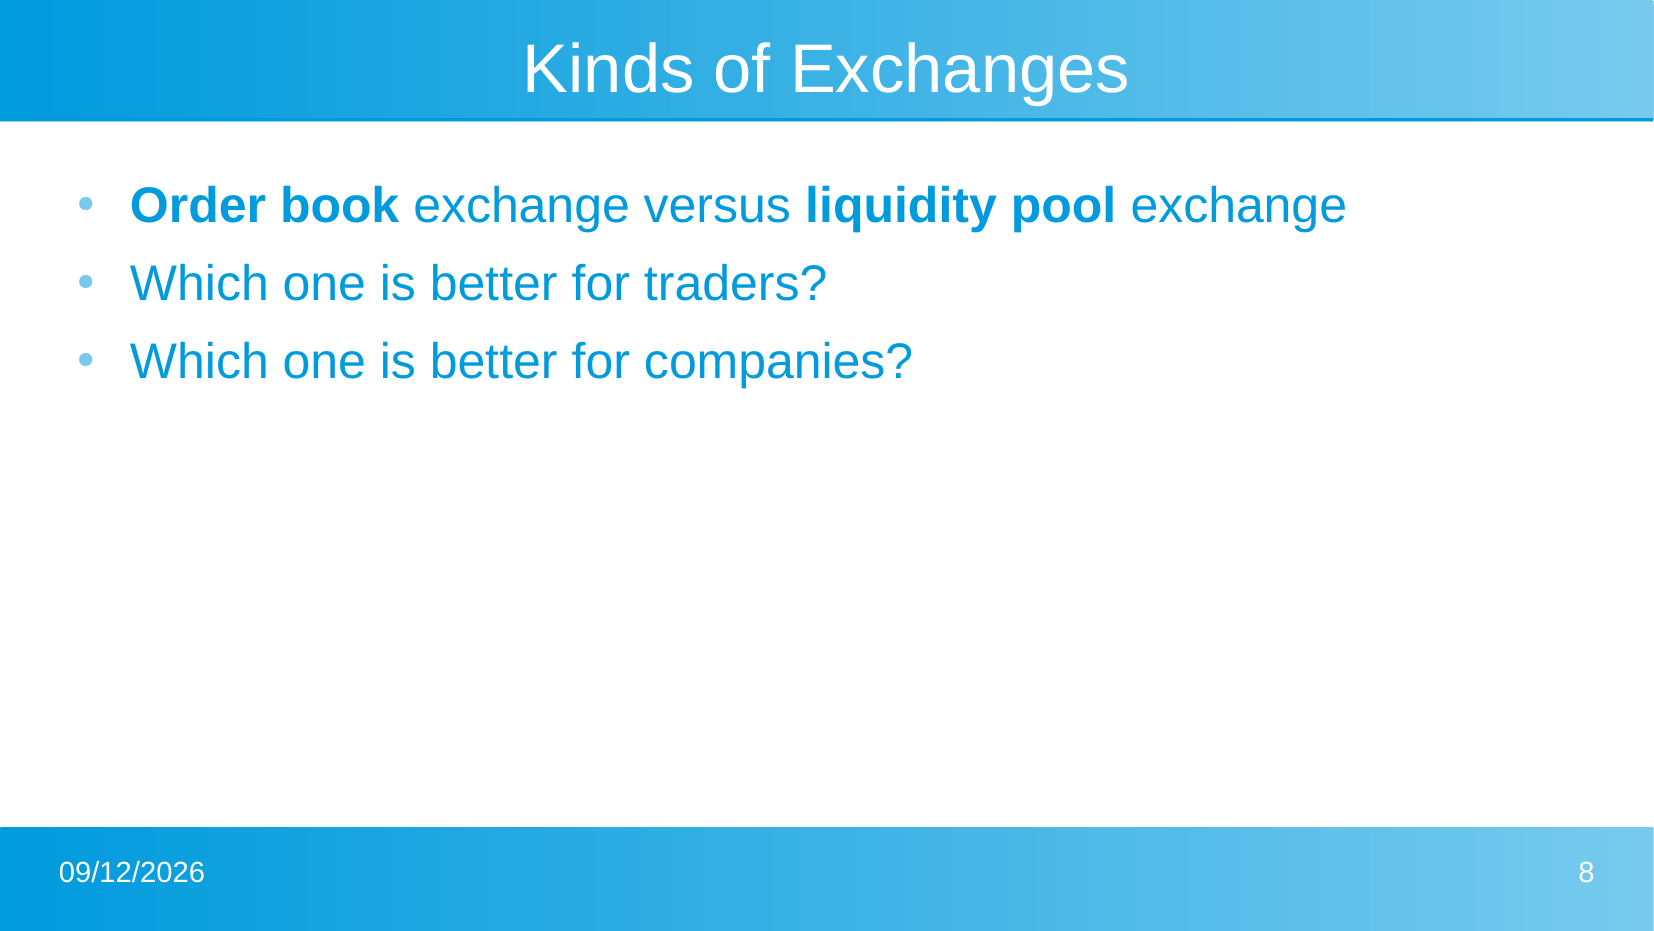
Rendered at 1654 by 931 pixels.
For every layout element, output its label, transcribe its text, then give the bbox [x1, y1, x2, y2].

title Kinds of Exchanges [59, 29, 1595, 108]
list Order book exchange versus liquidity pool exchange Which one is better for traders? Which one is better for companies? [59, 177, 1595, 768]
